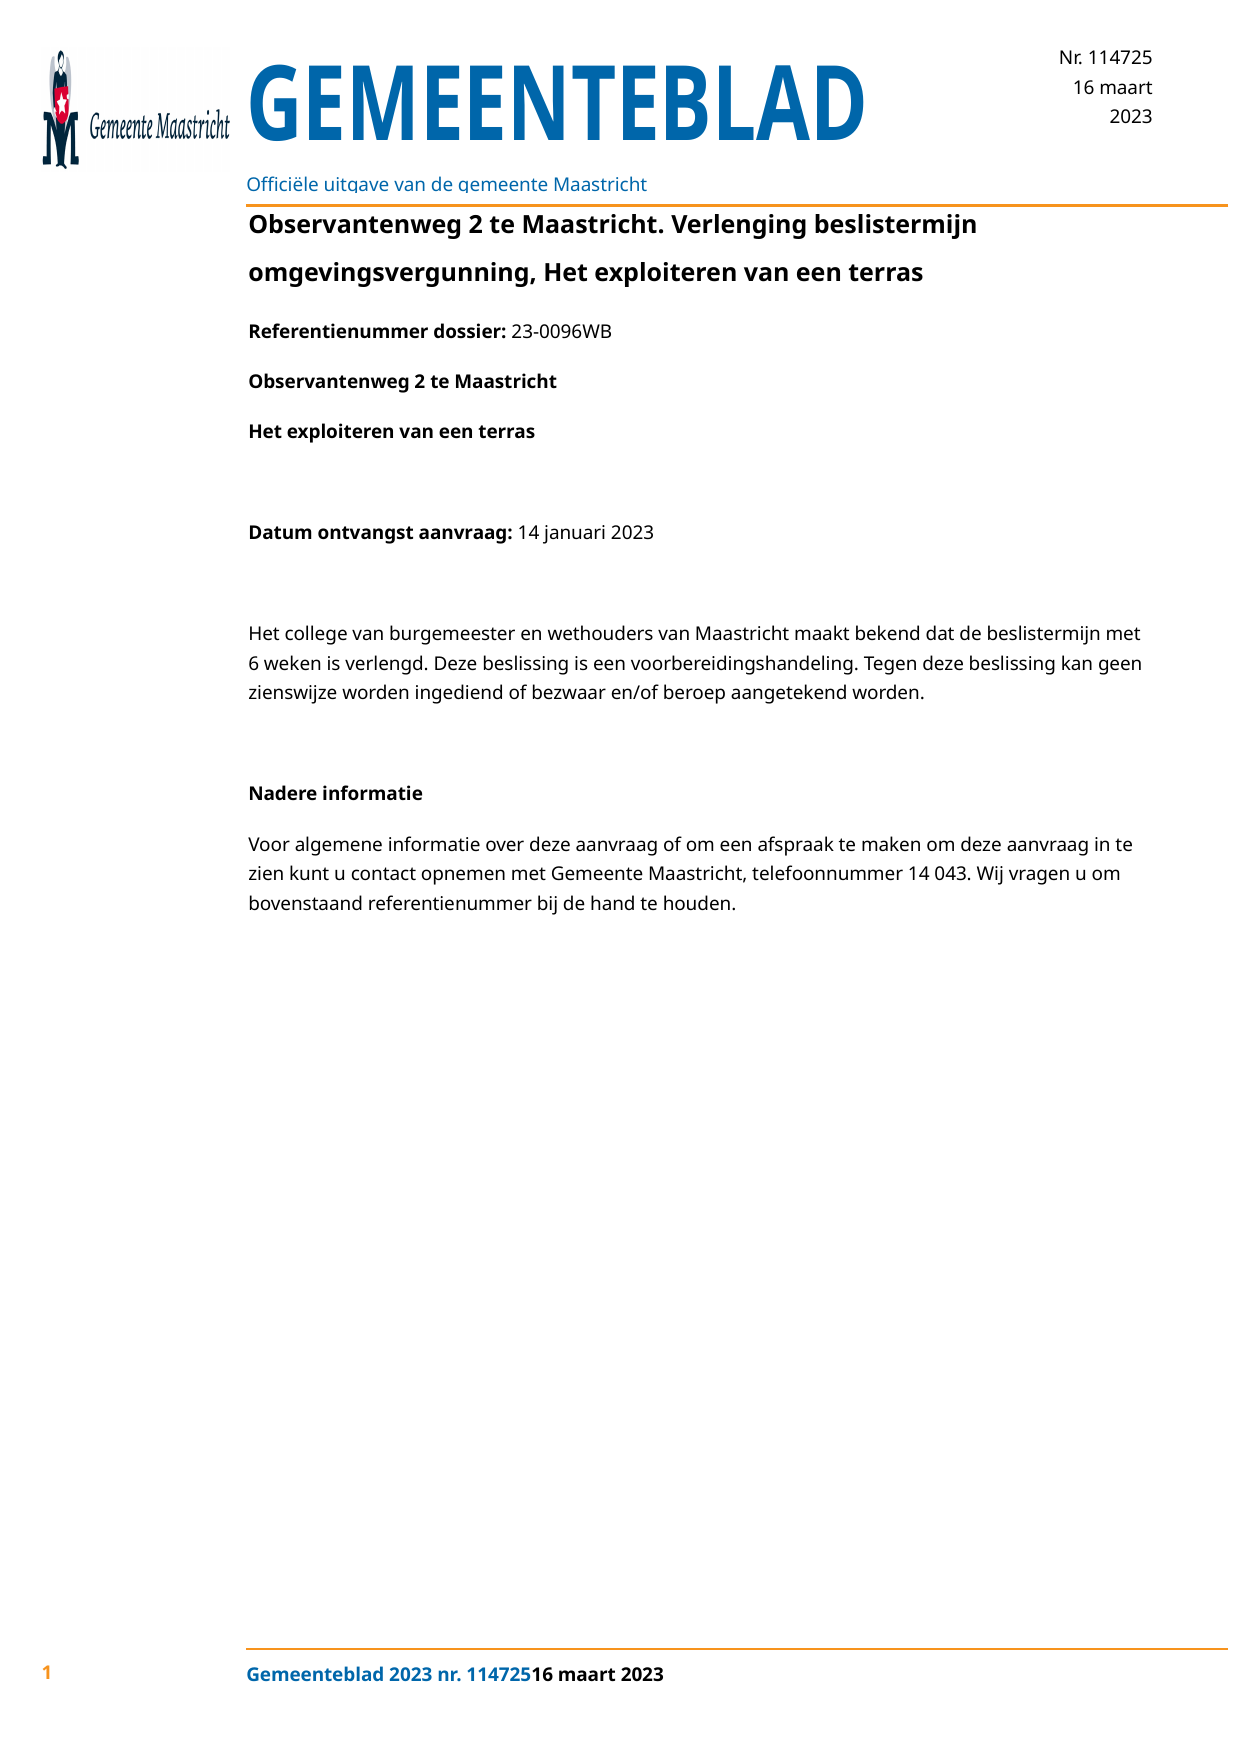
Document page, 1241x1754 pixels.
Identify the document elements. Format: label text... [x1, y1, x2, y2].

text Observantenweg 2 te Maastricht [248, 368, 1152, 394]
text Datum ontvangst aanvraag: 14 januari 2023 [248, 519, 1152, 545]
text Observantenweg 2 te Maastricht. Verlenging beslistermijn omgevingsvergunning, Het exploiteren van een terras [248, 207, 1152, 288]
text Het college van burgemeester en wethouders van Maastricht maakt bekend dat de beslistermijn met 6 weken is verlengd. Deze beslissing is een voorbereidingshandeling. Tegen deze beslissing kan geen zienswijze worden ingediend of bezwaar en/of beroep aangetekend worden. [248, 620, 1152, 705]
text Het exploiteren van een terras [248, 419, 1152, 444]
picture [41, 47, 231, 172]
text Nadere informatie [248, 780, 1152, 806]
text Referentienummer dossier: 23-0096WB [248, 318, 1152, 344]
text Voor algemene informatie over deze aanvraag of om een afspraak te maken om deze aanvraag in te zien kunt u contact opnemen met Gemeente Maastricht, telefoonnummer 14 043. Wij vragen u om bovenstaand referentienummer bij de hand te houden. [248, 831, 1152, 916]
